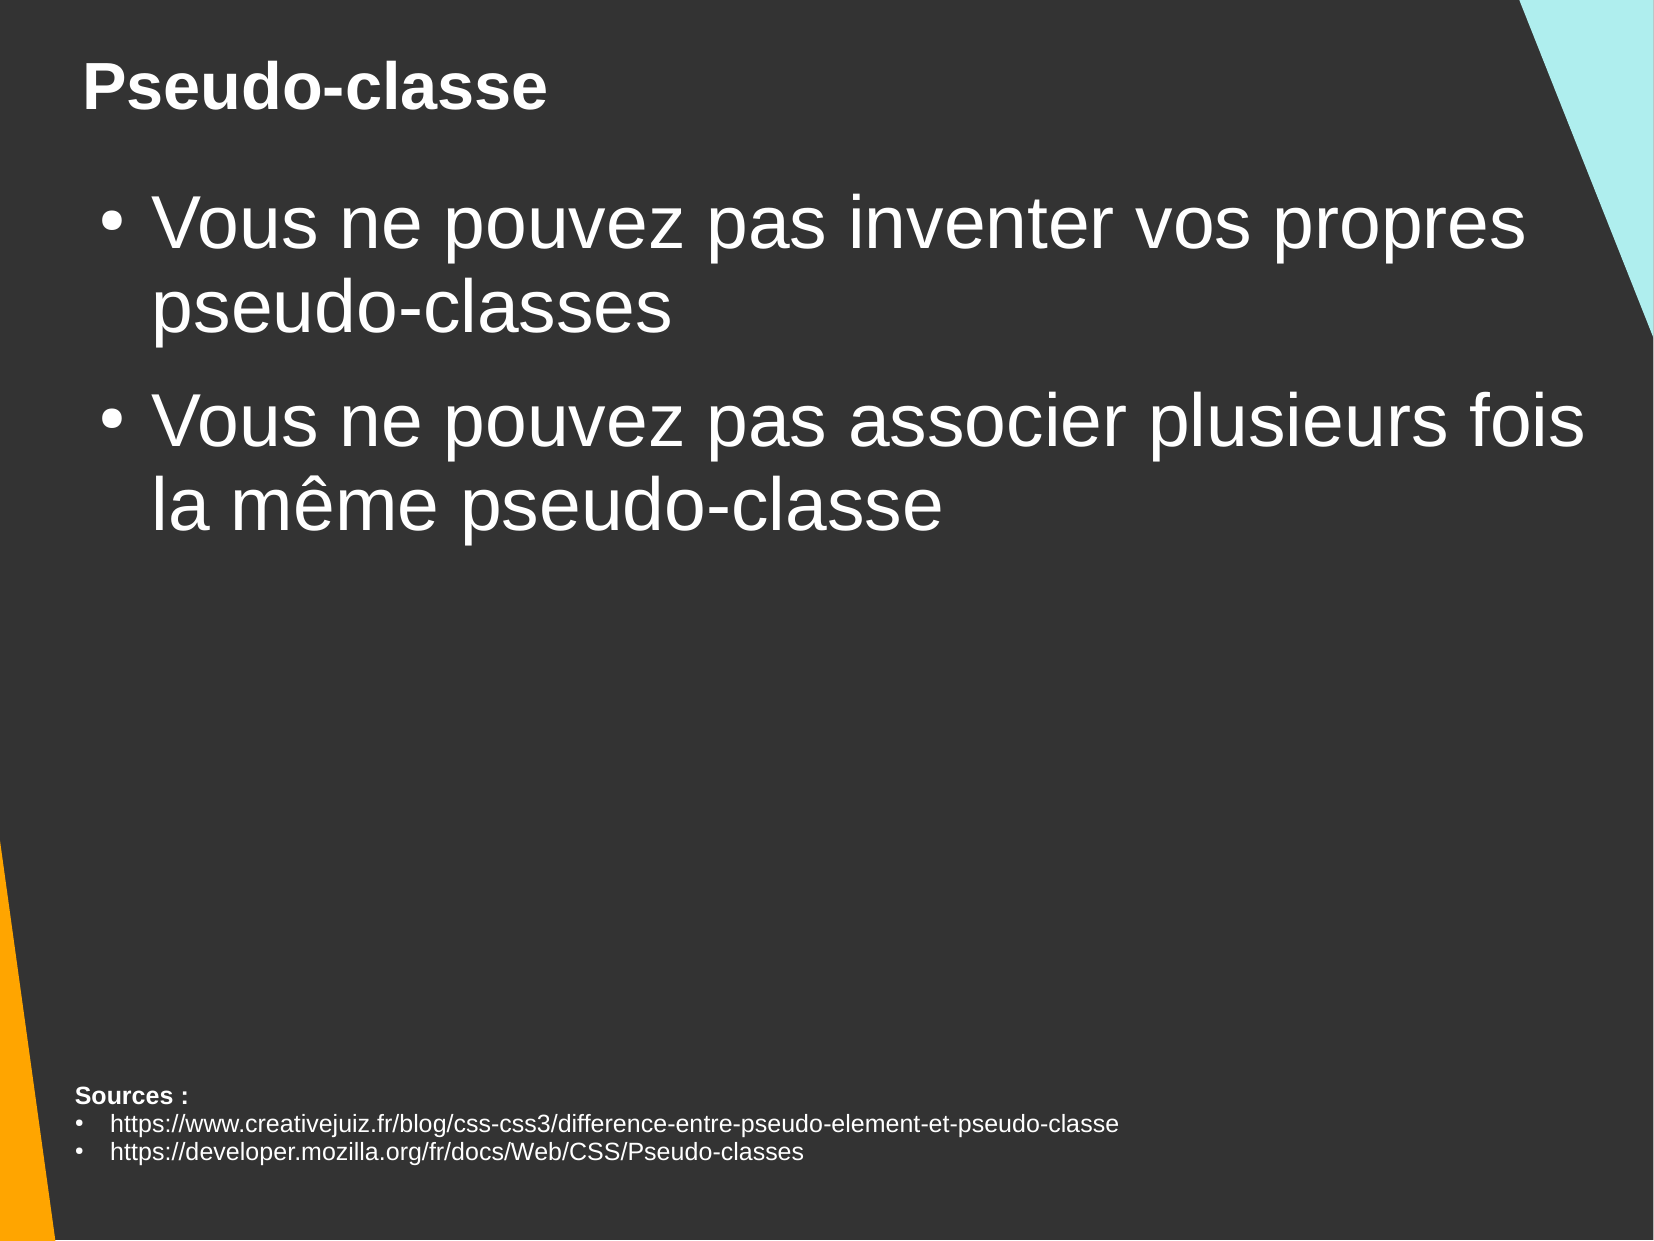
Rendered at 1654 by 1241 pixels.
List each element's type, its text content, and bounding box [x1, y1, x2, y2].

text_box [1519, 0, 1654, 340]
list Vous ne pouvez pas inventer vos propres pseudo-classes Vous ne pouvez pas associer plusieurs fois la même pseudo-classe [80, 180, 1605, 839]
text_box [0, 840, 56, 1241]
title Pseudo-classe [82, 49, 1571, 152]
text_box Sources : https://www.creativejuiz.fr/blog/css-css3/difference-entre-pseudo-element-et-pseudo-classe https://developer.mozilla.org/fr/docs/Web/CSS/Pseudo-classes [60, 1074, 1546, 1241]
